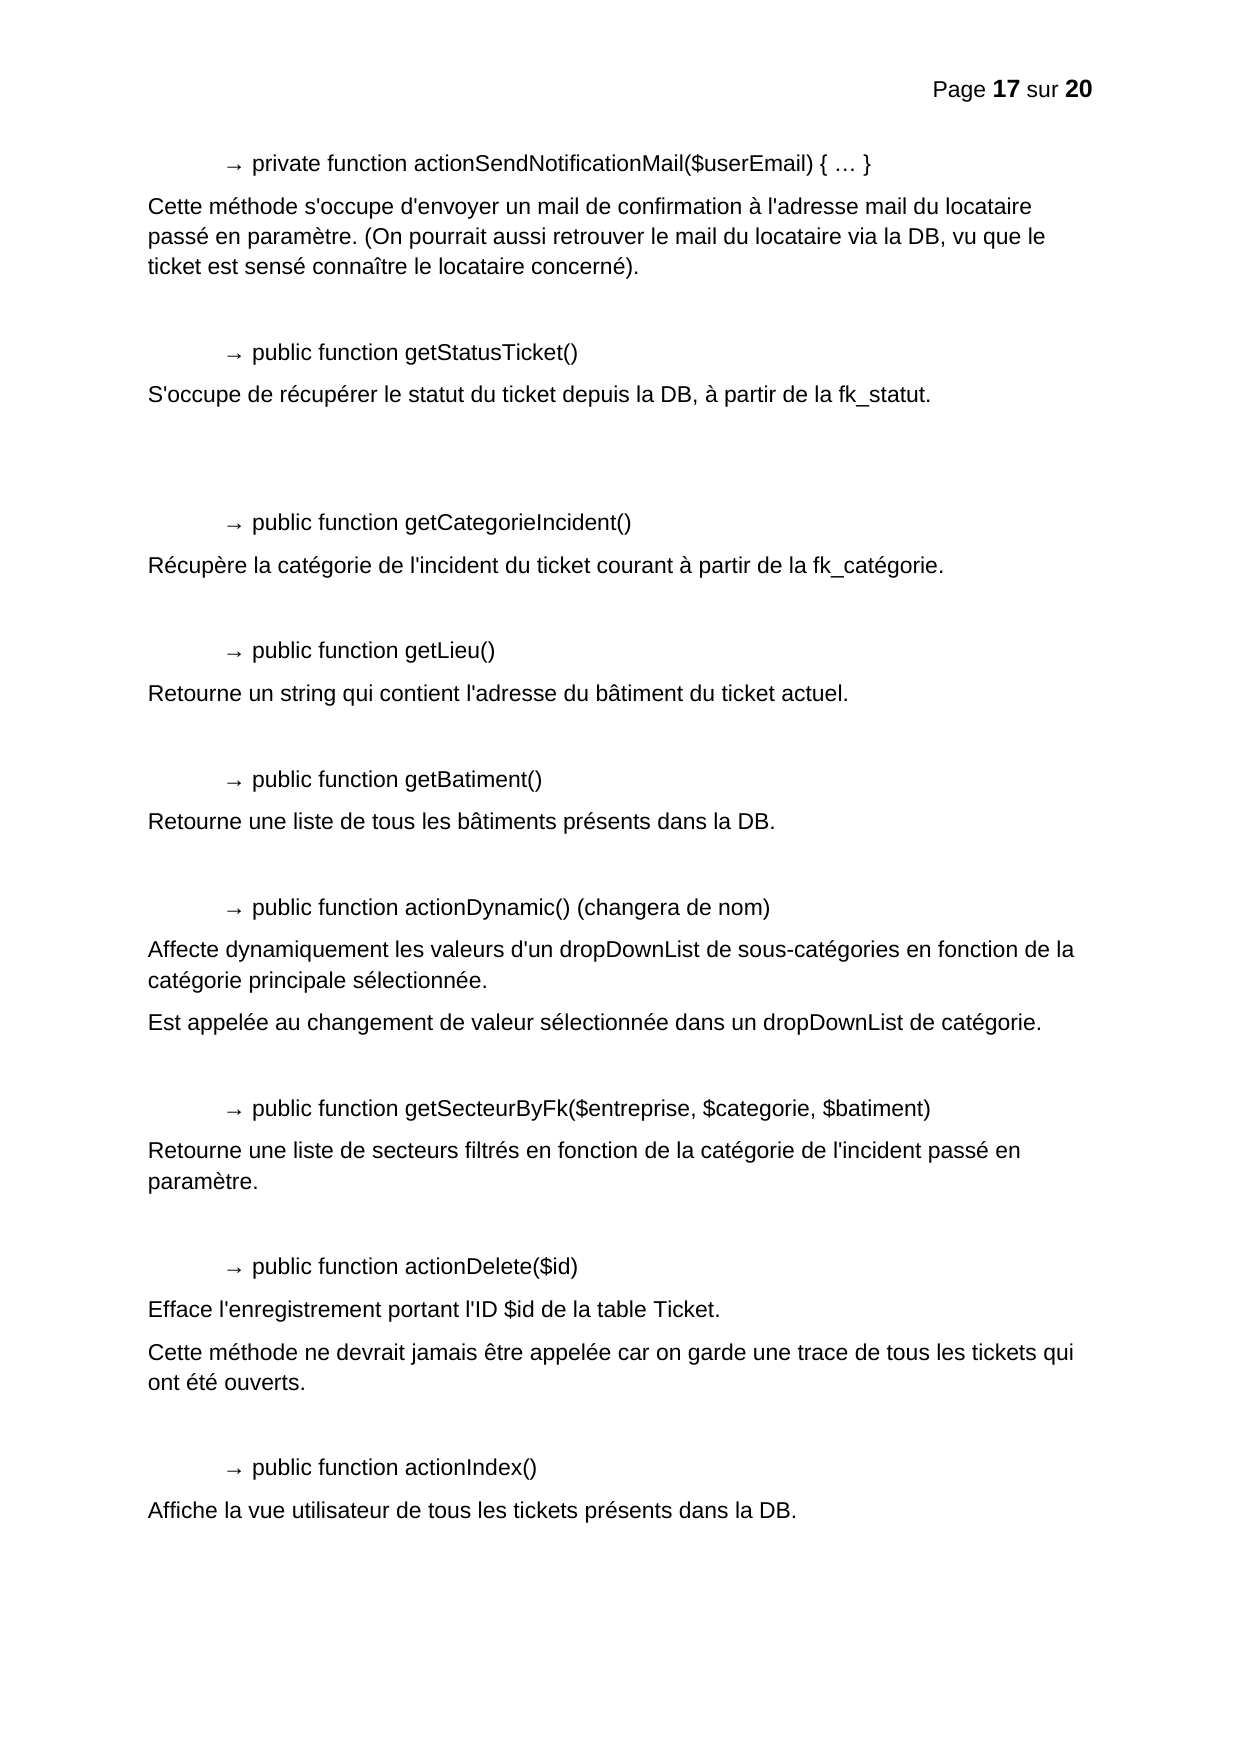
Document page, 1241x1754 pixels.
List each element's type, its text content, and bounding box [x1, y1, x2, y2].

text Retourne une liste de secteurs filtrés en fonction de la catégorie de l'incident passé en paramètre. [148, 1137, 1092, 1194]
text → public function getCategorieIncident() [148, 509, 1092, 536]
text Est appelée au changement de valeur sélectionnée dans un dropDownList de catégorie. [148, 1009, 1092, 1036]
text Récupère la catégorie de l'incident du ticket courant à partir de la fk_catégorie. [148, 552, 1092, 578]
text → public function actionIndex() [148, 1454, 1092, 1481]
text Affecte dynamiquement les valeurs d'un dropDownList de sous-catégories en fonction de la catégorie principale sélectionnée. [148, 936, 1092, 993]
text → private function actionSendNotificationMail($userEmail) { … } [148, 150, 1092, 176]
text → public function getBatiment() [148, 766, 1092, 792]
text → public function actionDelete($id) [148, 1253, 1092, 1279]
text → public function getLieu() [148, 637, 1092, 664]
text Affiche la vue utilisateur de tous les tickets présents dans la DB. [148, 1497, 1092, 1523]
text Cette méthode ne devrait jamais être appelée car on garde une trace de tous les tickets qui ont été ouverts. [148, 1338, 1092, 1395]
text Retourne un string qui contient l'adresse du bâtiment du ticket actuel. [148, 680, 1092, 707]
text Efface l'enregistrement portant l'ID $id de la table Ticket. [148, 1296, 1092, 1322]
text S'occupe de récupérer le statut du ticket depuis la DB, à partir de la fk_statut. [148, 381, 1092, 408]
text Retourne une liste de tous les bâtiments présents dans la DB. [148, 808, 1092, 835]
text → public function actionDynamic() (changera de nom) [148, 894, 1092, 920]
text Cette méthode s'occupe d'envoyer un mail de confirmation à l'adresse mail du locataire passé en paramètre. (On pourrait aussi retrouver le mail du locataire via la DB, vu que le ticket est sensé connaître le locataire concerné). [148, 193, 1092, 279]
text → public function getStatusTicket() [148, 338, 1092, 365]
text → public function getSecteurByFk($entreprise, $categorie, $batiment) [148, 1095, 1092, 1121]
